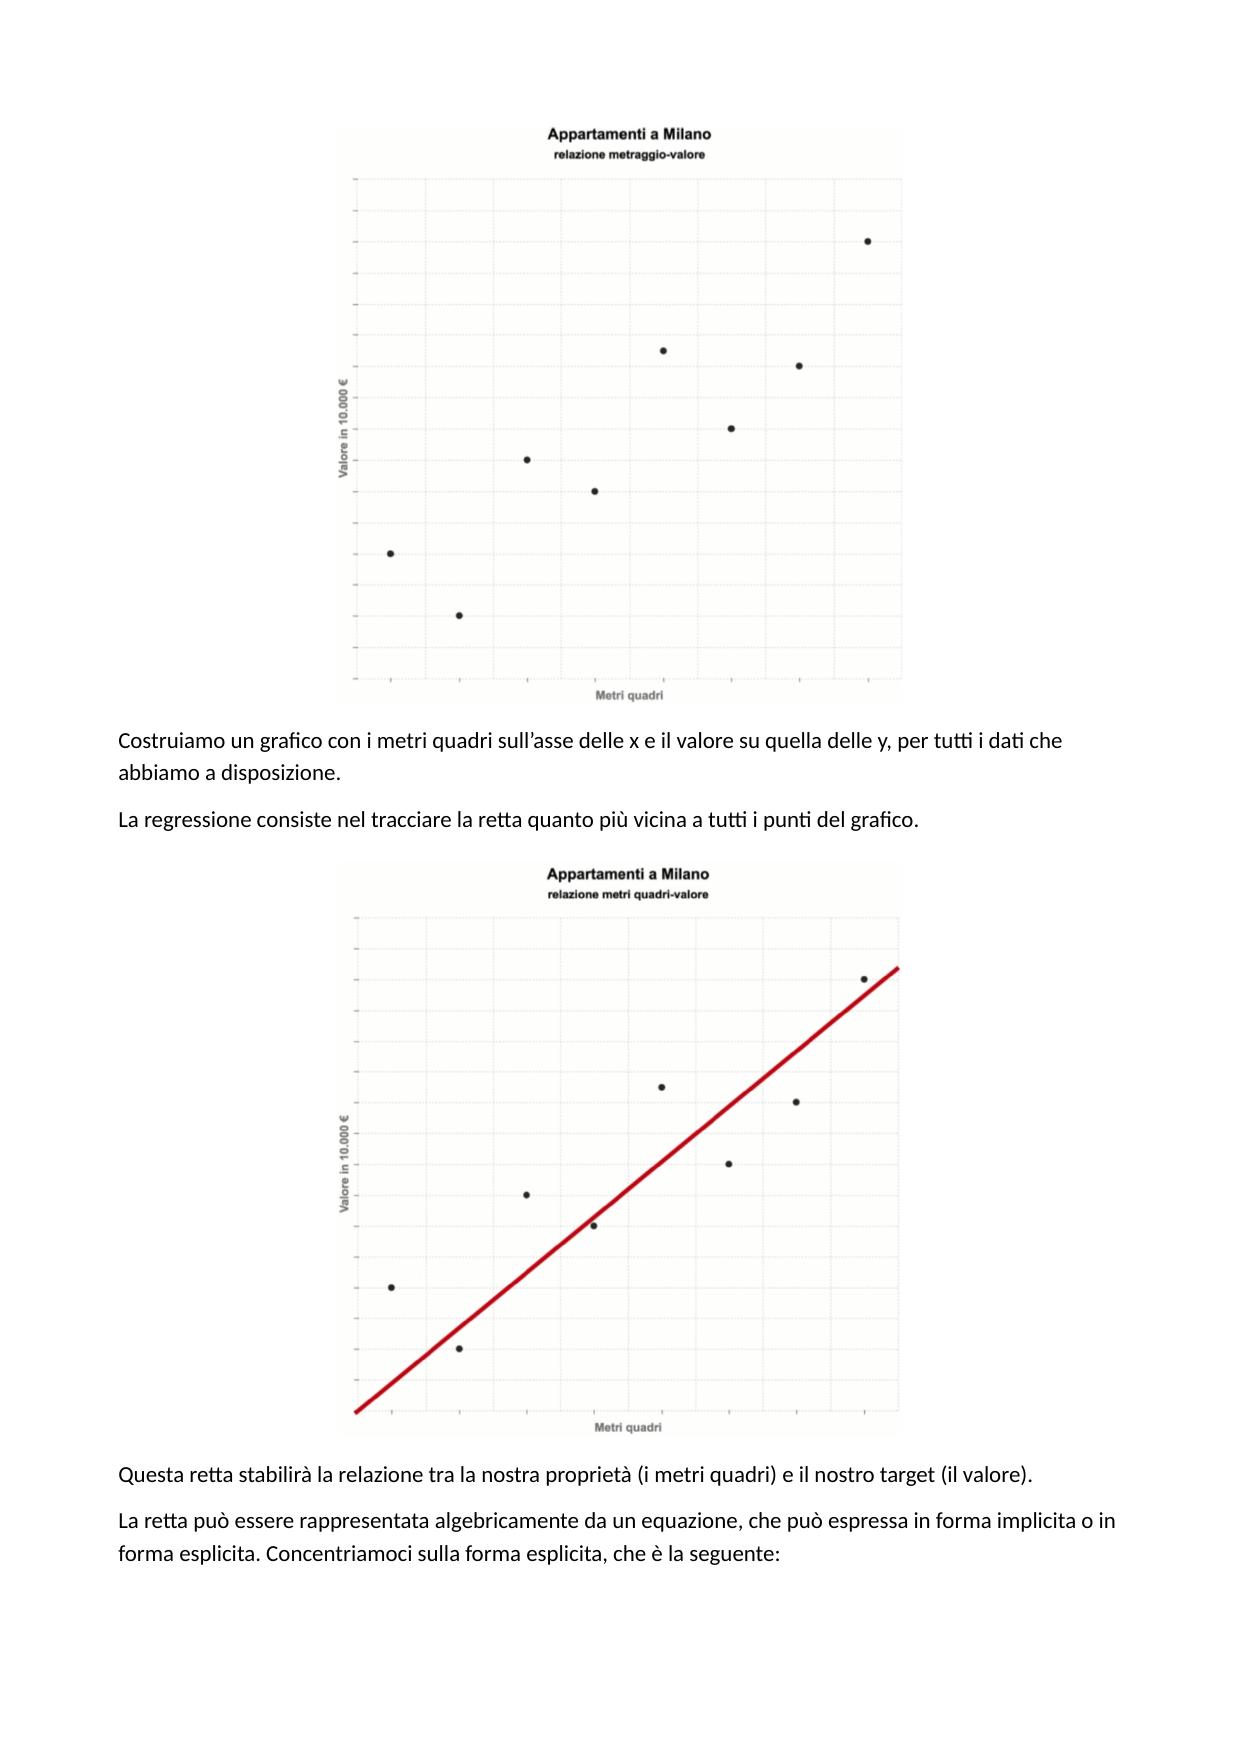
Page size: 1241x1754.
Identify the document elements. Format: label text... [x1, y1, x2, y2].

text Questa retta stabilirà la relazione tra la nostra proprietà (i metri quadri) e il nostro target (il valore). [118, 1460, 1122, 1488]
text La regressione consiste nel tracciare la retta quanto più vicina a tutti i punti del grafico. [118, 805, 1122, 833]
text Costruiamo un grafico con i metri quadri sull’asse delle x e il valore su quella delle y, per tutti i dati che abbiamo a disposizione. [118, 726, 1122, 786]
picture [337, 127, 903, 703]
picture [337, 861, 903, 1437]
text La retta può essere rappresentata algebricamente da un equazione, che può espressa in forma implicita o in forma esplicita. Concentriamoci sulla forma esplicita, che è la seguente: [118, 1507, 1122, 1567]
